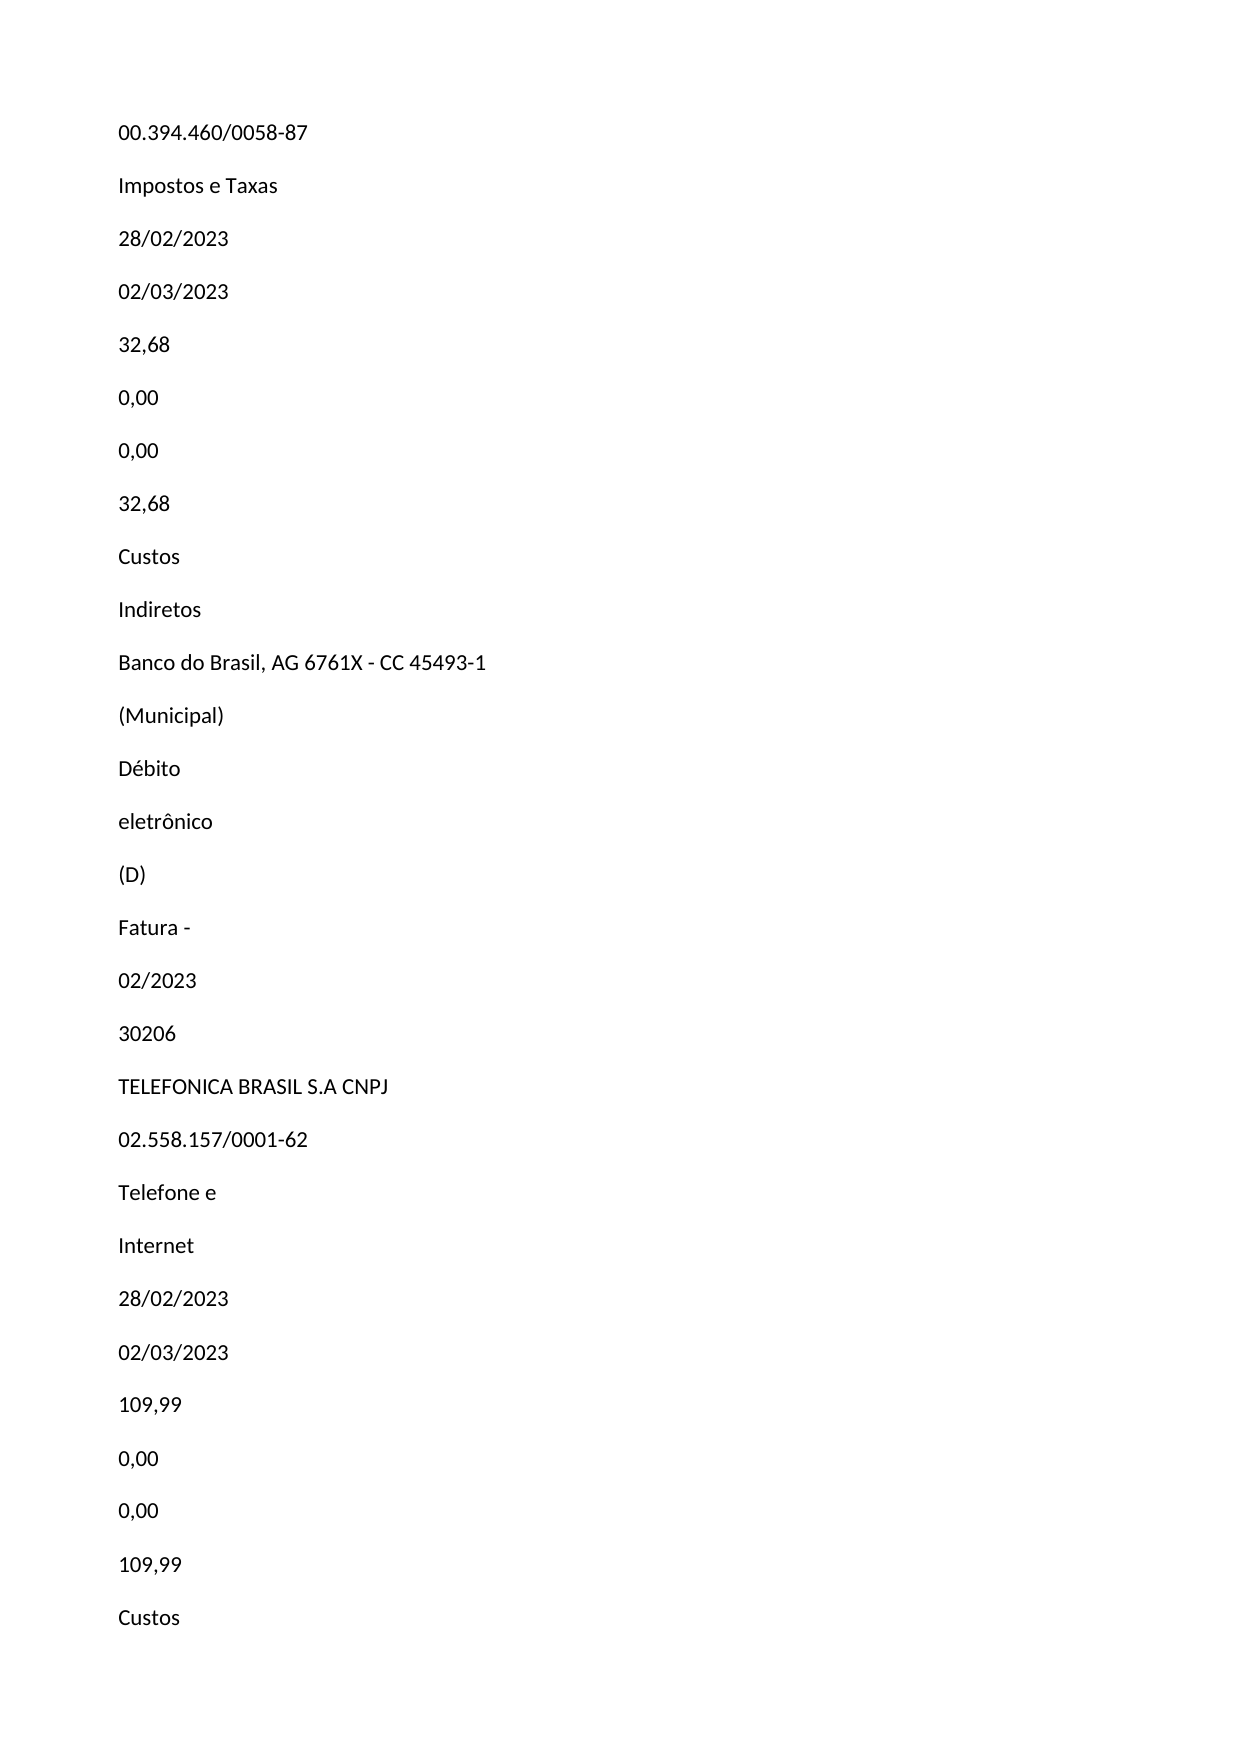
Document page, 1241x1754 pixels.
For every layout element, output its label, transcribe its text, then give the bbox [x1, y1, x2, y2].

text 30206 [118, 1019, 1122, 1047]
text 28/02/2023 [118, 1284, 1122, 1313]
text 0,00 [118, 436, 1122, 464]
text Banco do Brasil, AG 6761X - CC 45493-1 [118, 648, 1122, 676]
text (D) [118, 860, 1122, 888]
text 00.394.460/0058-87 [118, 118, 1122, 146]
text 32,68 [118, 489, 1122, 517]
text (Municipal) [118, 701, 1122, 729]
text 02/03/2023 [118, 277, 1122, 305]
text 02.558.157/0001-62 [118, 1126, 1122, 1153]
text Impostos e Taxas [118, 171, 1122, 199]
text Débito [118, 754, 1122, 782]
text Custos [118, 542, 1122, 570]
text 28/02/2023 [118, 224, 1122, 252]
text 0,00 [118, 1444, 1122, 1472]
text 109,99 [118, 1391, 1122, 1419]
text Custos [118, 1603, 1122, 1631]
text Internet [118, 1232, 1122, 1259]
text Telefone e [118, 1178, 1122, 1207]
text 0,00 [118, 1497, 1122, 1525]
text eletrônico [118, 807, 1122, 835]
text 02/2023 [118, 966, 1122, 994]
text 32,68 [118, 330, 1122, 358]
text 109,99 [118, 1550, 1122, 1578]
text 0,00 [118, 383, 1122, 411]
text Fatura - [118, 913, 1122, 941]
text 02/03/2023 [118, 1338, 1122, 1366]
text Indiretos [118, 595, 1122, 623]
text TELEFONICA BRASIL S.A CNPJ [118, 1072, 1122, 1101]
